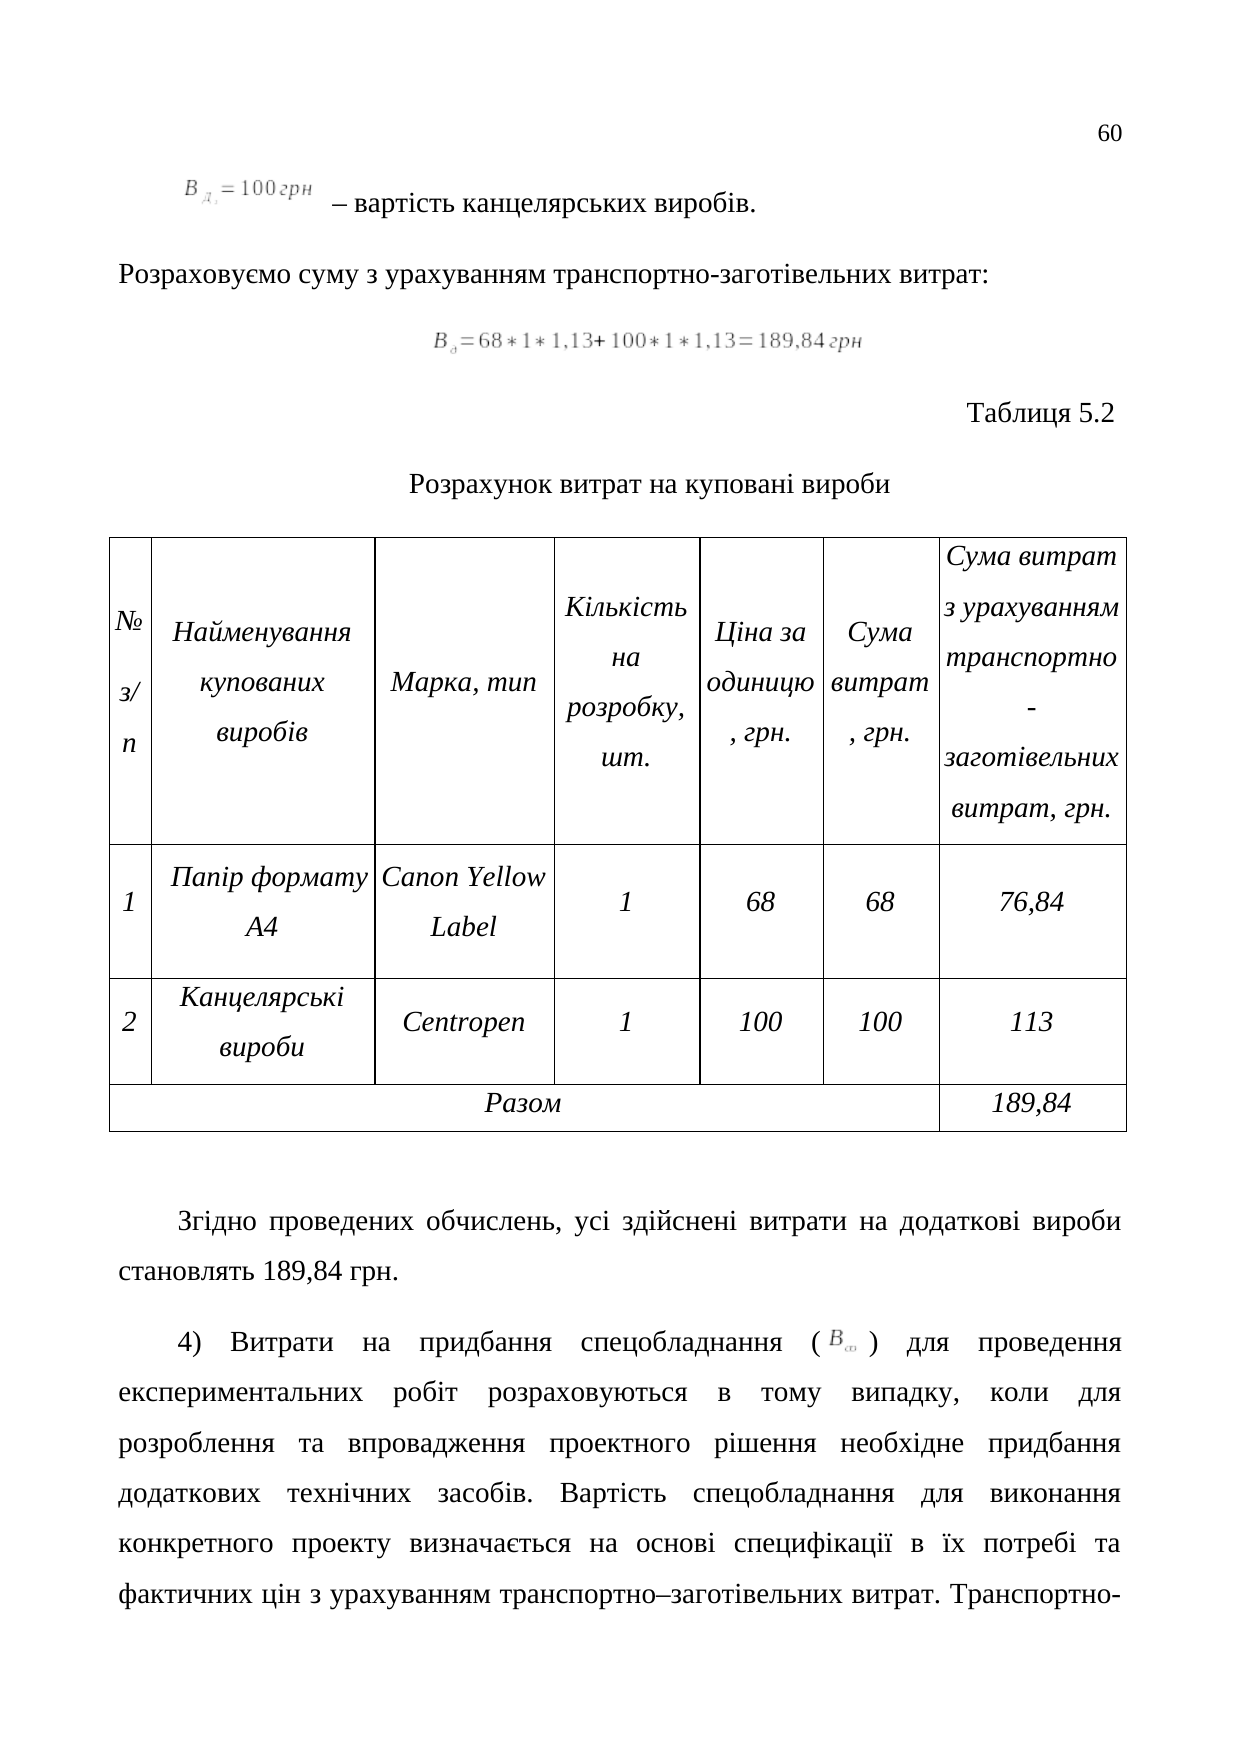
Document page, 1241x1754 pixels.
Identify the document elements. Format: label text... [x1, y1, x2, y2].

table_header Кількість на розробку, шт. [555, 538, 699, 844]
text Згідно проведених обчислень, усі здійснені витрати на додаткові вироби становлять 189,84 грн. [118, 1203, 1122, 1287]
table_header Сума витрат, грн. [824, 538, 939, 844]
table_cell 1 [110, 845, 151, 977]
table_cell Канцелярські вироби [152, 979, 374, 1084]
table_header Марка, тип [376, 538, 554, 844]
table_cell Centropen [376, 979, 554, 1084]
table_cell Canon Yellow Label [376, 845, 554, 977]
table_cell 1 [555, 845, 699, 977]
table_cell 2 [110, 979, 151, 1084]
text Таблиця 5.2 [118, 395, 1122, 428]
table_cell 189,84 [940, 1085, 1126, 1131]
table_cell 113 [940, 979, 1126, 1084]
text Розрахунок витрат на куповані вироби [118, 466, 1122, 500]
table_header Сума витрат з урахуванням транспортно-заготівельних витрат, грн. [940, 538, 1126, 844]
table_cell 68 [701, 845, 823, 977]
table_cell Папір формату А4 [152, 845, 374, 977]
table_cell 76,84 [940, 845, 1126, 977]
table_cell 1 [555, 979, 699, 1084]
table_cell 68 [824, 845, 939, 977]
table_header Найменування купованих виробів [152, 538, 374, 844]
table_header Ціна за одиницю, грн. [701, 538, 823, 844]
text 4) Витрати на придбання спецобладнання () для проведення експериментальних робіт розраховуються в тому випадку, коли для розроблення та впровадження проектного рішення необхідне придбання додаткових технічних засобів. Вартість спецобладнання для виконання конкретного проекту визначається на основі специфікації в їх потребі та фактичних цін з урахуванням транспортно–заготівельних витрат. Транспортно- [118, 1324, 1122, 1609]
text – вартість канцелярських виробів. [118, 176, 1122, 218]
text Розраховуємо суму з урахуванням транспортно-заготівельних витрат: [118, 256, 1122, 289]
table_cell 100 [824, 979, 939, 1084]
table_cell Разом [110, 1085, 939, 1131]
table_cell 100 [701, 979, 823, 1084]
table_header № з/п [110, 538, 151, 844]
